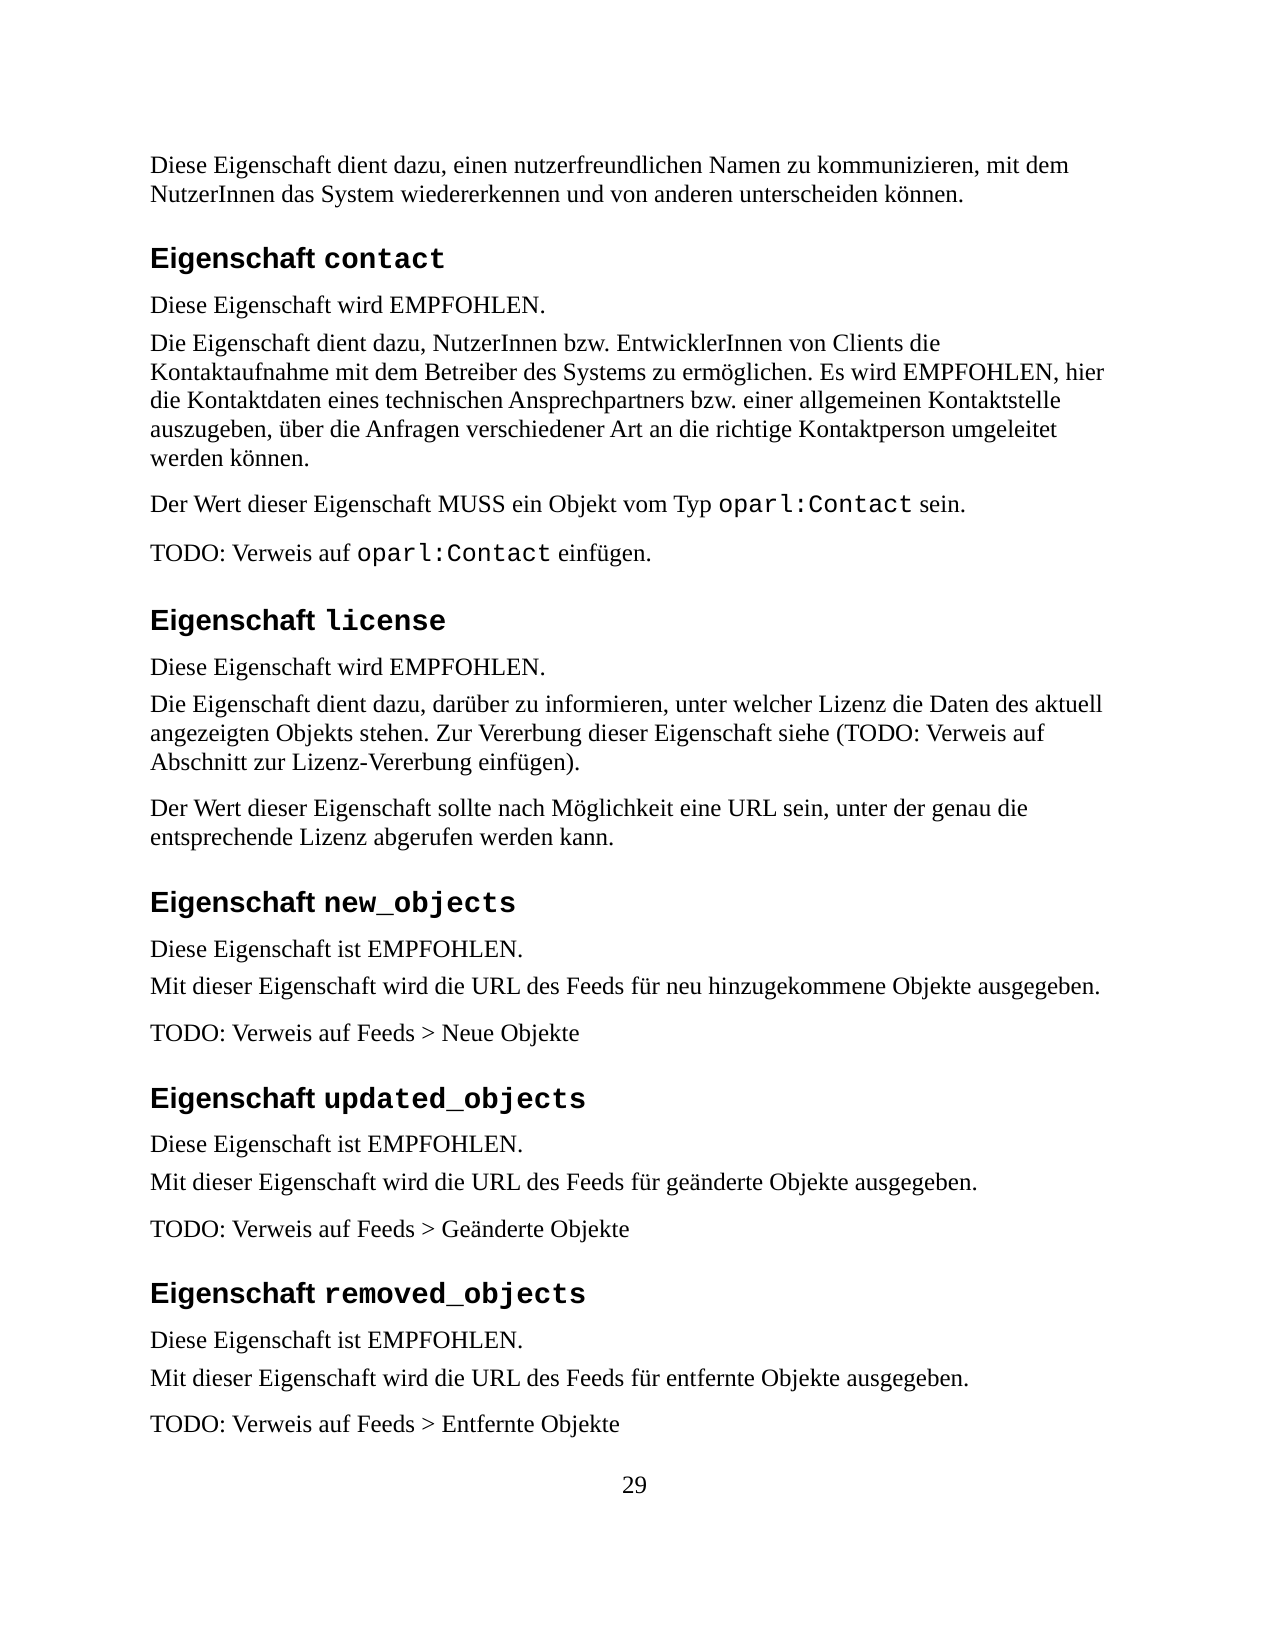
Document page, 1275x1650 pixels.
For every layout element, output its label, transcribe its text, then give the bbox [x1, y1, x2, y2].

text Diese Eigenschaft ist EMPFOHLEN. [150, 934, 1125, 962]
text Die Eigenschaft dient dazu, darüber zu informieren, unter welcher Lizenz die Daten des aktuell angezeigten Objekts stehen. Zur Vererbung dieser Eigenschaft siehe (TODO: Verweis auf Abschnitt zur Lizenz-Vererbung einfügen). [150, 689, 1125, 776]
subtitle Eigenschaft updated_objects [150, 1081, 1125, 1117]
text Diese Eigenschaft wird EMPFOHLEN. [150, 290, 1125, 319]
subtitle Eigenschaft new_objects [150, 885, 1125, 921]
text TODO: Verweis auf oparl:Contact einfügen. [150, 538, 1125, 569]
text Diese Eigenschaft dient dazu, einen nutzerfreundlichen Namen zu kommunizieren, mit dem NutzerInnen das System wiedererkennen und von anderen unterscheiden können. [150, 150, 1125, 207]
text Der Wert dieser Eigenschaft sollte nach Möglichkeit eine URL sein, unter der genau die entsprechende Lizenz abgerufen werden kann. [150, 793, 1125, 851]
text Die Eigenschaft dient dazu, NutzerInnen bzw. EntwicklerInnen von Clients die Kontaktaufnahme mit dem Betreiber des Systems zu ermöglichen. Es wird EMPFOHLEN, hier die Kontaktdaten eines technischen Ansprechpartners bzw. einer allgemeinen Kontaktstelle auszugeben, über die Anfragen verschiedener Art an die richtige Kontaktperson umgeleitet werden können. [150, 328, 1125, 472]
subtitle Eigenschaft removed_objects [150, 1276, 1125, 1313]
text Mit dieser Eigenschaft wird die URL des Feeds für geänderte Objekte ausgegeben. [150, 1167, 1125, 1196]
text Mit dieser Eigenschaft wird die URL des Feeds für neu hinzugekommene Objekte ausgegeben. [150, 971, 1125, 1000]
text Der Wert dieser Eigenschaft MUSS ein Objekt vom Typ oparl:Contact sein. [150, 489, 1125, 520]
text Mit dieser Eigenschaft wird die URL des Feeds für entfernte Objekte ausgegeben. [150, 1363, 1125, 1392]
subtitle Eigenschaft contact [150, 241, 1125, 278]
subtitle Eigenschaft license [150, 603, 1125, 639]
text TODO: Verweis auf Feeds > Entfernte Objekte [150, 1409, 1125, 1438]
text Diese Eigenschaft wird EMPFOHLEN. [150, 652, 1125, 680]
text Diese Eigenschaft ist EMPFOHLEN. [150, 1325, 1125, 1354]
text Diese Eigenschaft ist EMPFOHLEN. [150, 1129, 1125, 1158]
text TODO: Verweis auf Feeds > Geänderte Objekte [150, 1214, 1125, 1242]
text TODO: Verweis auf Feeds > Neue Objekte [150, 1018, 1125, 1047]
